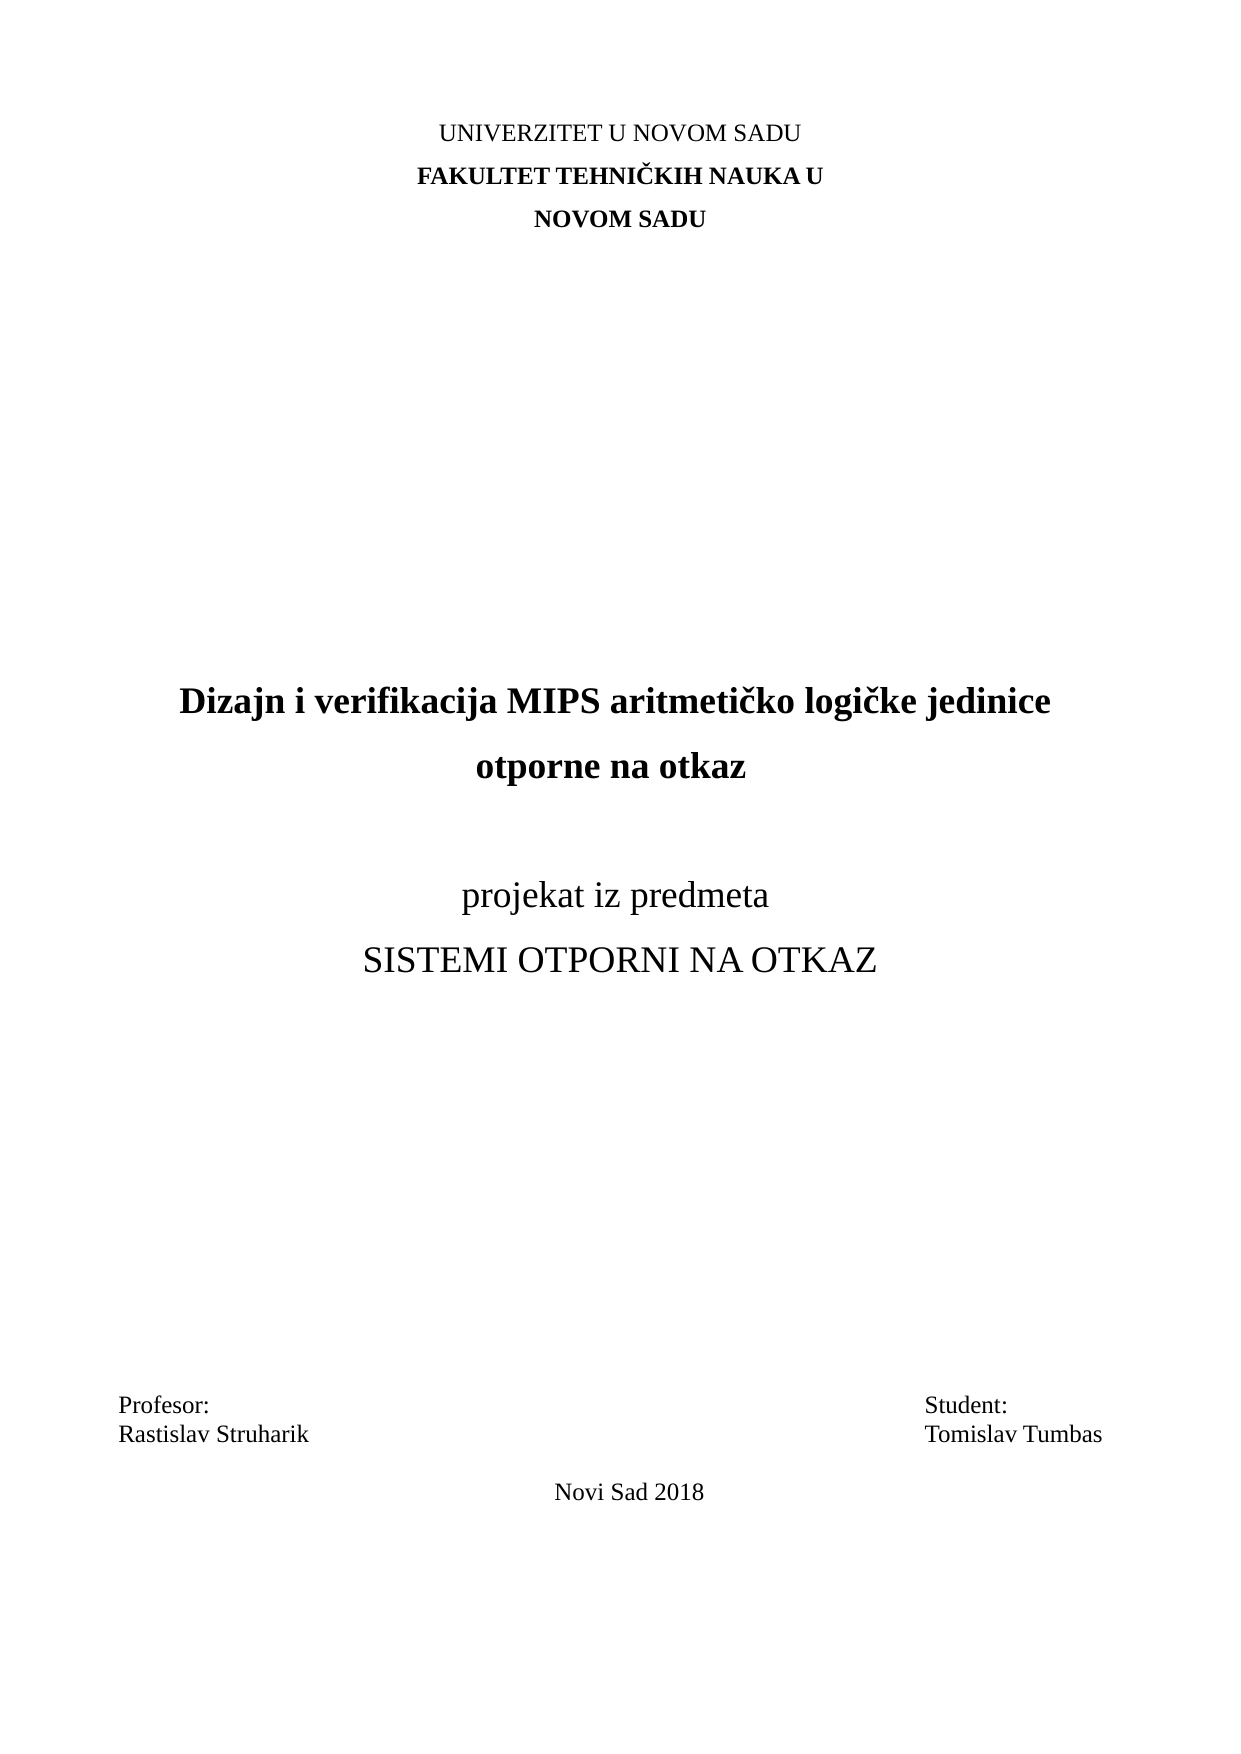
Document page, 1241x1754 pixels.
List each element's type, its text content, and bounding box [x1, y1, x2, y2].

text FAKULTET TEHNIČKIH NAUKA U [118, 161, 1122, 190]
table_header Novi Sad 2018 [334, 1390, 924, 1531]
text otporne na otkaz [118, 743, 1122, 787]
text SISTEMI OTPORNI NA OTKAZ [118, 937, 1122, 981]
table_header Profesor: Rastislav Struharik [118, 1390, 334, 1531]
text Dizajn i verifikacija MIPS aritmetičko logičke jedinice [118, 679, 1122, 722]
text UNIVERZITET U NOVOM SADU [118, 118, 1122, 147]
table_header Student: Tomislav Tumbas [924, 1390, 1157, 1531]
text projekat iz predmeta [118, 873, 1122, 916]
text NOVOM SADU [118, 204, 1122, 233]
